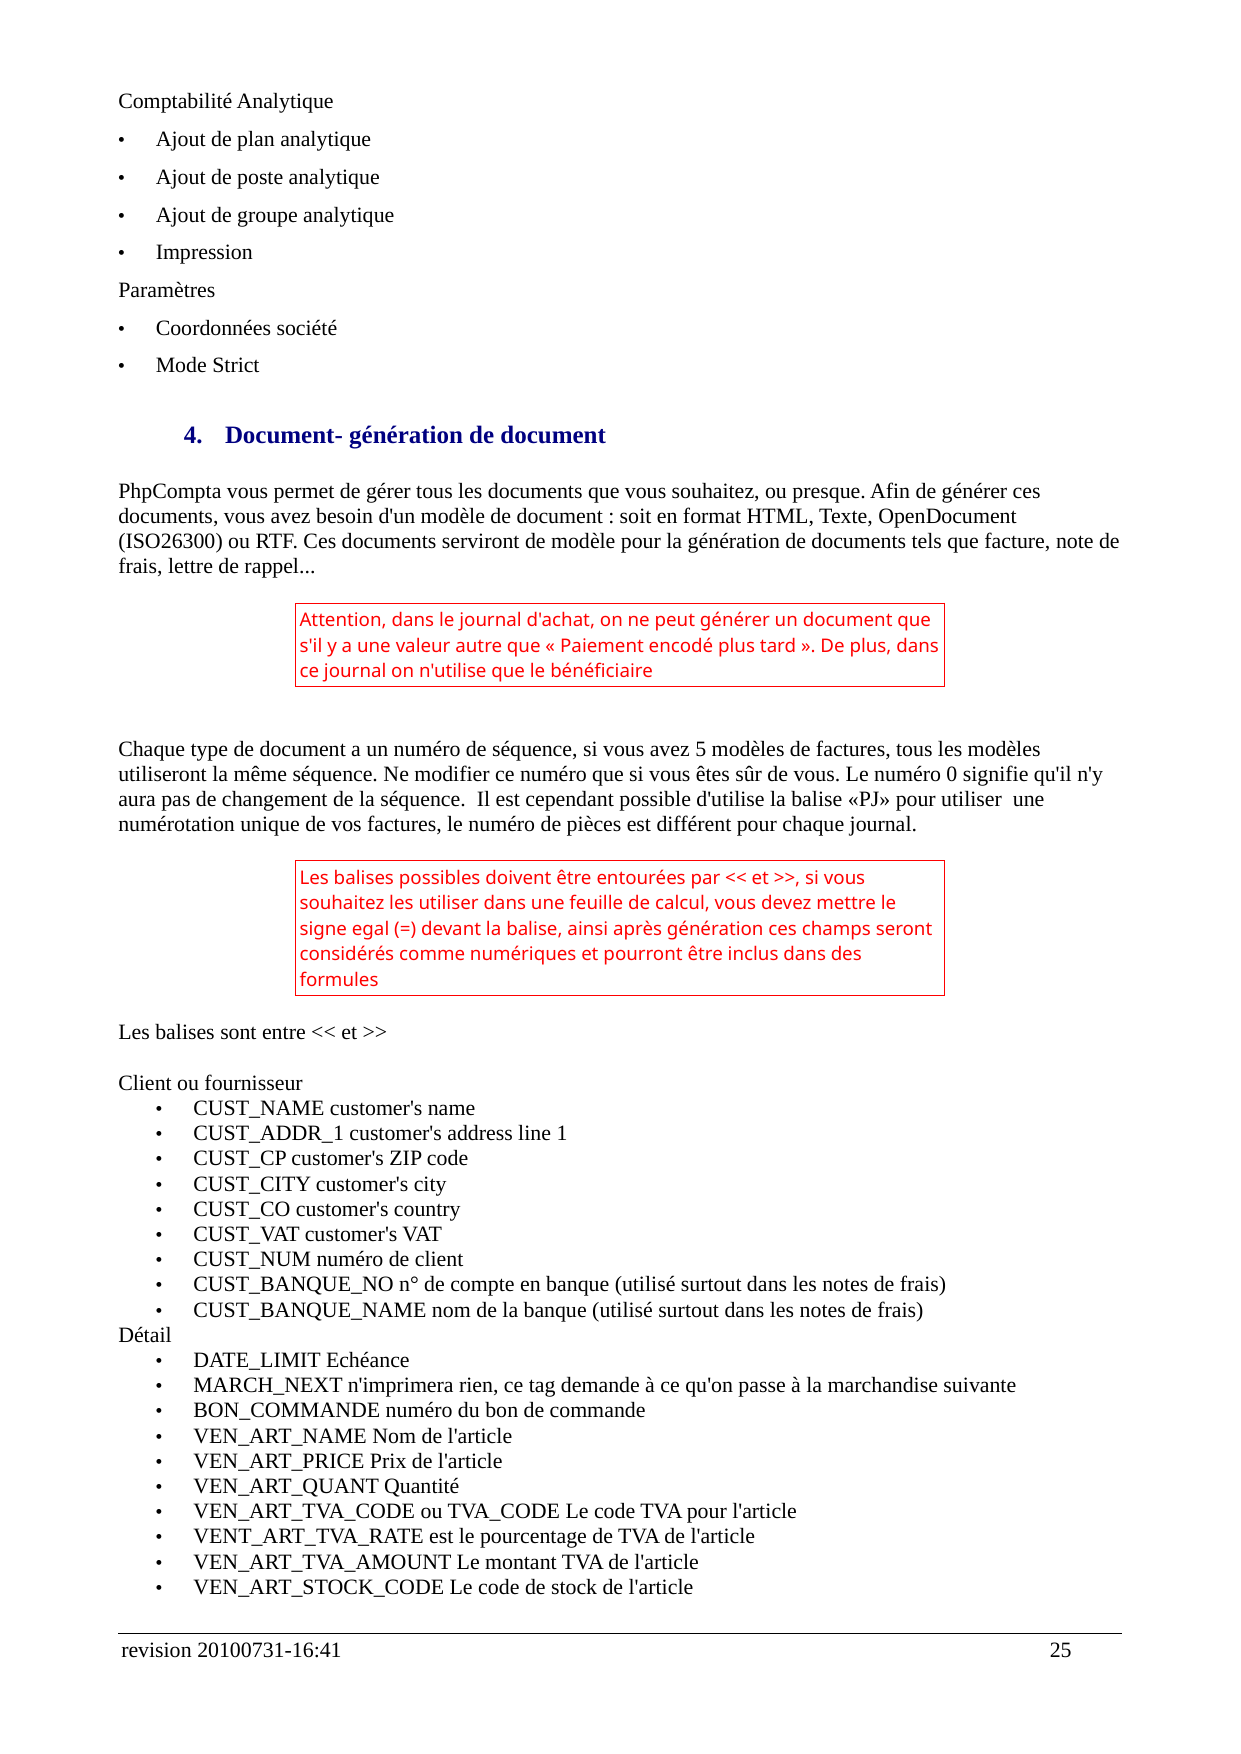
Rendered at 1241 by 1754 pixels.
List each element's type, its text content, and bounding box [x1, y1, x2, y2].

list VEN_ART_PRICE Prix de l'article [156, 1448, 1122, 1473]
list VENT_ART_TVA_RATE est le pourcentage de TVA de l'article [156, 1523, 1122, 1549]
text PhpCompta vous permet de gérer tous les documents que vous souhaitez, ou presque. Afin de générer ces documents, vous avez besoin d'un modèle de document : soit en format HTML, Texte, OpenDocument (ISO26300) ou RTF. Ces documents serviront de modèle pour la génération de documents tels que facture, note de frais, lettre de rappel... [118, 478, 1122, 579]
list CUST_BANQUE_NO n° de compte en banque (utilisé surtout dans les notes de frais) [156, 1271, 1122, 1297]
list VEN_ART_QUANT Quantité [156, 1473, 1122, 1498]
text Client ou fournisseur [118, 1070, 1122, 1095]
text Comptabilité Analytique [118, 88, 1122, 114]
subtitle Document- génération de document [177, 420, 1122, 448]
list Mode Strict [118, 352, 1122, 378]
list CUST_NUM numéro de client [156, 1246, 1122, 1271]
list BON_COMMANDE numéro du bon de commande [156, 1397, 1122, 1423]
list VEN_ART_STOCK_CODE Le code de stock de l'article [156, 1574, 1122, 1599]
list Ajout de groupe analytique [118, 202, 1122, 227]
list CUST_CO customer's country [156, 1196, 1122, 1221]
text Paramètres [118, 277, 1122, 302]
list MARCH_NEXT n'imprimera rien, ce tag demande à ce qu'on passe à la marchandise suivante [156, 1372, 1122, 1397]
list VEN_ART_TVA_CODE ou TVA_CODE Le code TVA pour l'article [156, 1498, 1122, 1523]
list Ajout de plan analytique [118, 126, 1122, 151]
text Détail [118, 1322, 1122, 1347]
list Ajout de poste analytique [118, 164, 1122, 189]
list CUST_CITY customer's city [156, 1171, 1122, 1196]
list CUST_VAT customer's VAT [156, 1221, 1122, 1246]
list VEN_ART_NAME Nom de l'article [156, 1423, 1122, 1448]
list CUST_NAME customer's name [156, 1095, 1122, 1120]
list VEN_ART_TVA_AMOUNT Le montant TVA de l'article [156, 1549, 1122, 1574]
list Coordonnées société [118, 315, 1122, 340]
list DATE_LIMIT Echéance [156, 1347, 1122, 1372]
text Les balises possibles doivent être entourées par << et >>, si vous souhaitez les utiliser dans une feuille de calcul, vous devez mettre le signe egal (=) devant la balise, ainsi après génération ces champs seront considérés comme numériques et pourront être inclus dans des formules [296, 861, 944, 995]
list CUST_CP customer's ZIP code [156, 1145, 1122, 1171]
list CUST_BANQUE_NAME nom de la banque (utilisé surtout dans les notes de frais) [156, 1297, 1122, 1322]
text Chaque type de document a un numéro de séquence, si vous avez 5 modèles de factures, tous les modèles utiliseront la même séquence. Ne modifier ce numéro que si vous êtes sûr de vous. Le numéro 0 signifie qu'il n'y aura pas de changement de la séquence. Il est cependant possible d'utilise la balise «PJ» pour utiliser une numérotation unique de vos factures, le numéro de pièces est différent pour chaque journal. [118, 736, 1122, 837]
list CUST_ADDR_1 customer's address line 1 [156, 1120, 1122, 1145]
text Attention, dans le journal d'achat, on ne peut générer un document que s'il y a une valeur autre que « Paiement encodé plus tard ». De plus, dans ce journal on n'utilise que le bénéficiaire [296, 604, 944, 686]
text Les balises sont entre << et >> [118, 1019, 1122, 1044]
list Impression [118, 239, 1122, 264]
